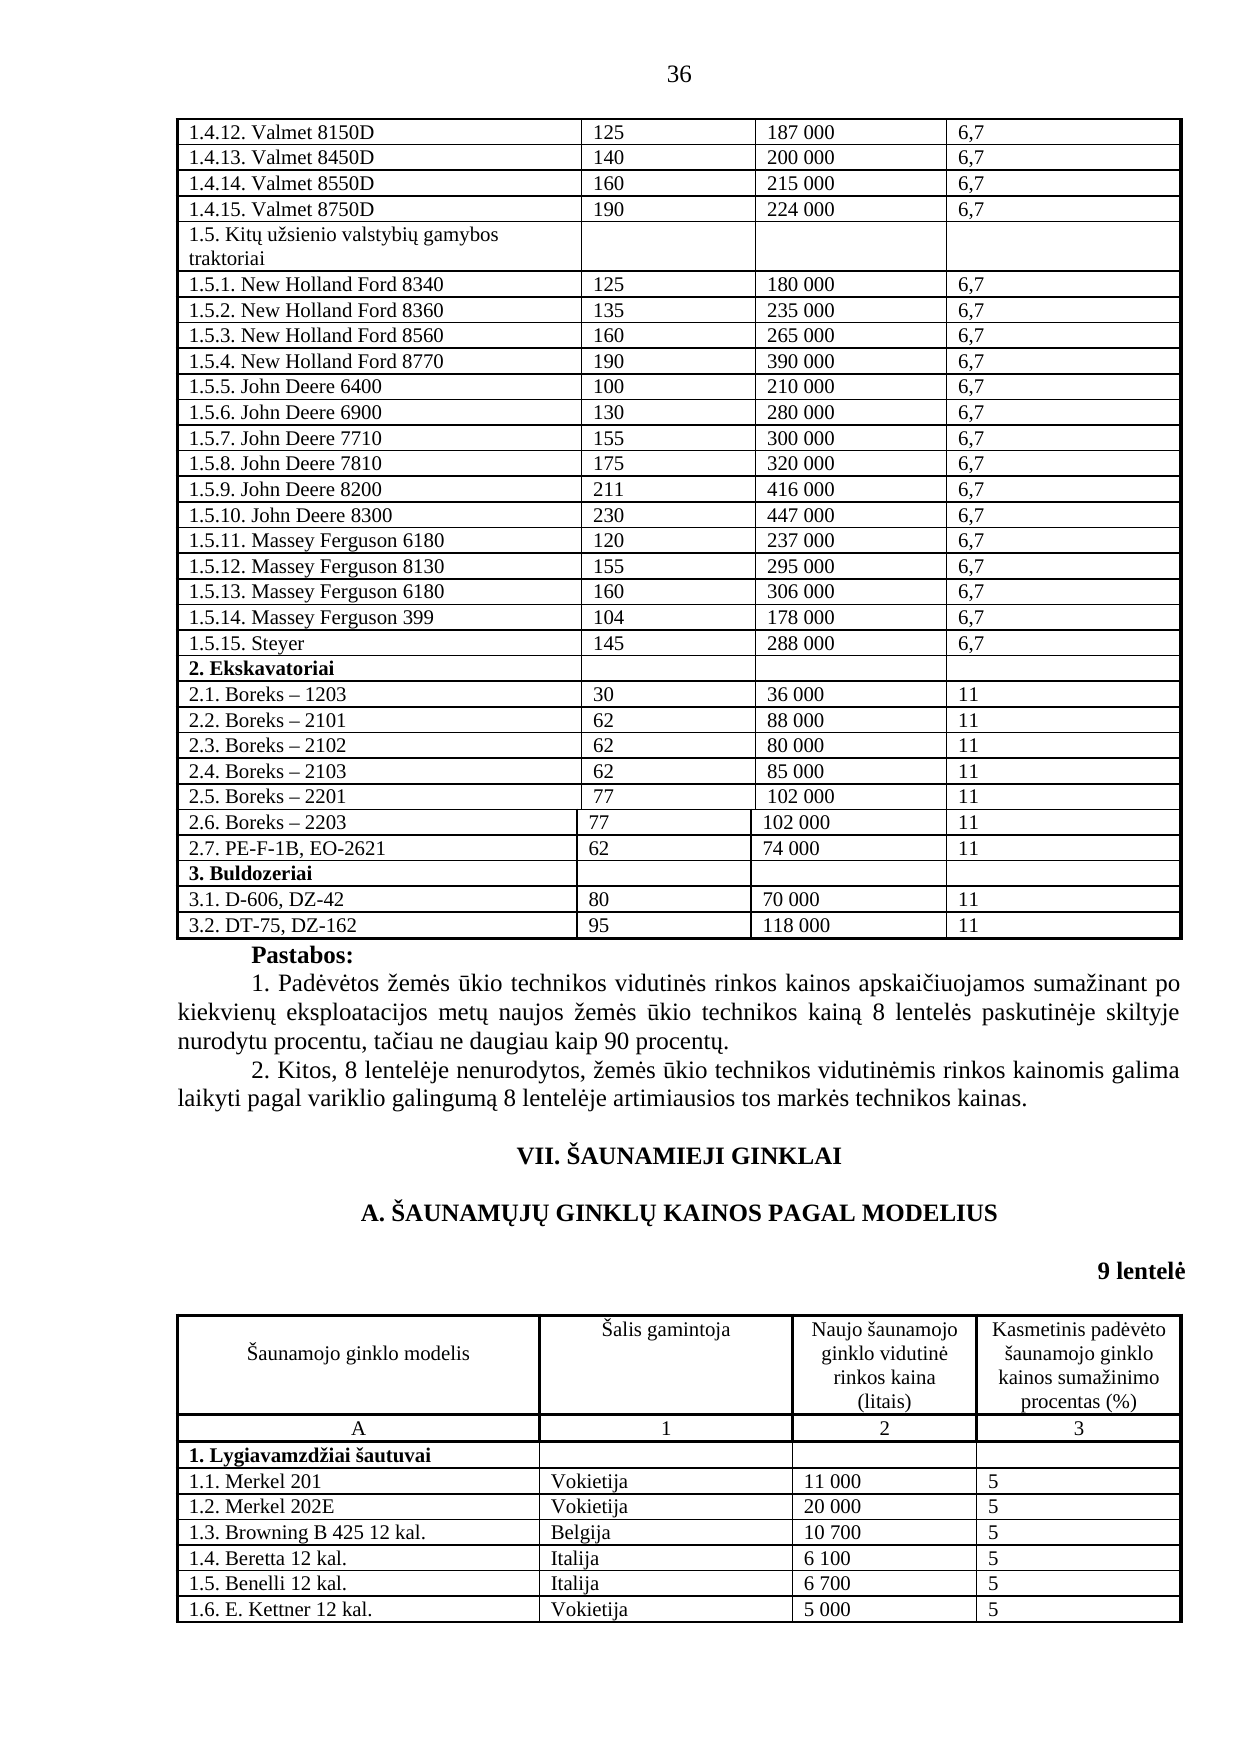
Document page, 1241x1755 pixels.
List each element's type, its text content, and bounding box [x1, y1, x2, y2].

table_cell 11 [947, 836, 1179, 860]
table_cell 145 [582, 631, 755, 655]
table_cell 1.5.7. John Deere 7710 [179, 426, 581, 450]
table_cell 1.5.4. New Holland Ford 8770 [179, 349, 581, 373]
table_cell 1.5.13. Massey Ferguson 6180 [179, 580, 581, 603]
table_cell 190 [582, 349, 755, 373]
table_cell 160 [582, 323, 755, 347]
table_cell 187 000 [756, 120, 946, 144]
table_cell 265 000 [756, 323, 946, 347]
table_cell 102 000 [752, 810, 946, 834]
table_cell 118 000 [752, 913, 946, 937]
table_cell 125 [582, 272, 755, 296]
table_cell 62 [582, 708, 755, 732]
table_cell 6,7 [947, 528, 1179, 552]
table_cell 2.3. Boreks – 2102 [179, 733, 581, 757]
table_cell Vokietija [540, 1495, 792, 1518]
table_cell 2.2. Boreks – 2101 [179, 708, 581, 732]
table_cell 6,7 [947, 298, 1179, 322]
table_cell 11 000 [793, 1469, 976, 1493]
table_cell 2.1. Boreks – 1203 [179, 682, 581, 706]
table_cell 100 [582, 375, 755, 398]
table_cell 1.5.2. New Holland Ford 8360 [179, 298, 581, 322]
table_cell Italija [540, 1571, 792, 1595]
table_cell 306 000 [756, 580, 946, 603]
table_cell 1.6. E. Kettner 12 kal. [179, 1597, 539, 1621]
table_cell 1.5.6. John Deere 6900 [179, 400, 581, 424]
table_cell [578, 861, 750, 885]
table_cell 11 [947, 810, 1179, 834]
text Pastabos: [177, 940, 1181, 968]
table_cell 95 [578, 913, 750, 937]
table_cell 70 000 [752, 887, 946, 911]
table_cell 2. Ekskavatoriai [179, 656, 581, 680]
text 9 lentelė [177, 1256, 1185, 1285]
table_cell 120 [582, 528, 755, 552]
table_cell 6,7 [947, 503, 1179, 527]
table_cell 1.5.3. New Holland Ford 8560 [179, 323, 581, 347]
table_cell 3.1. D-606, DZ-42 [179, 887, 576, 911]
table_cell 2.5. Boreks – 2201 [179, 785, 581, 808]
table_cell 6,7 [947, 197, 1179, 221]
table_cell 1.5. Kitų užsienio valstybių gamybos traktoriai [179, 222, 581, 270]
table_cell 5 [977, 1546, 1179, 1570]
table_cell [540, 1443, 792, 1467]
table_cell 1.5.11. Massey Ferguson 6180 [179, 528, 581, 552]
table_cell 6 100 [793, 1546, 976, 1570]
table_cell 235 000 [756, 298, 946, 322]
text 2. Kitos, 8 lentelėje nenurodytos, žemės ūkio technikos vidutinėmis rinkos kainomis galima laikyti pagal variklio galingumą 8 lentelėje artimiausios tos markės technikos kainas. [177, 1055, 1181, 1112]
table_cell 1.4. Beretta 12 kal. [179, 1546, 539, 1570]
table_cell 6,7 [947, 554, 1179, 578]
table_cell 224 000 [756, 197, 946, 221]
table_cell 1.5.15. Steyer [179, 631, 581, 655]
table_cell 200 000 [756, 145, 946, 169]
text 1. Padėvėtos žemės ūkio technikos vidutinės rinkos kainos apskaičiuojamos sumažinant po kiekvienų eksploatacijos metų naujos žemės ūkio technikos kainą 8 lentelės paskutinėje skiltyje nurodytu procentu, tačiau ne daugiau kaip 90 procentų. [177, 968, 1181, 1055]
table_cell 175 [582, 451, 755, 475]
table_cell 416 000 [756, 477, 946, 501]
table_cell 447 000 [756, 503, 946, 527]
table_cell 1.5.1. New Holland Ford 8340 [179, 272, 581, 296]
table_cell 11 [947, 708, 1179, 732]
table_cell 1.5.12. Massey Ferguson 8130 [179, 554, 581, 578]
table_cell 6,7 [947, 171, 1179, 195]
table_cell 6,7 [947, 451, 1179, 475]
text VII. ŠAUNAMIEJI GINKLAI [177, 1141, 1181, 1170]
table_cell A [179, 1416, 538, 1440]
table_cell 5 [977, 1597, 1179, 1621]
table_cell 300 000 [756, 426, 946, 450]
table_cell 1.3. Browning B 425 12 kal. [179, 1520, 539, 1544]
table_cell 288 000 [756, 631, 946, 655]
table_cell Vokietija [540, 1597, 792, 1621]
table_cell 5 [977, 1520, 1179, 1544]
table_cell 85 000 [756, 759, 946, 783]
table_cell 1.5.9. John Deere 8200 [179, 477, 581, 501]
table_cell Belgija [540, 1520, 792, 1544]
table_cell 1.5.5. John Deere 6400 [179, 375, 581, 398]
table_cell Italija [540, 1546, 792, 1570]
table_cell 6,7 [947, 120, 1179, 144]
table_cell 6,7 [947, 323, 1179, 347]
table_cell 155 [582, 554, 755, 578]
table_cell 11 [947, 759, 1179, 783]
table_cell 155 [582, 426, 755, 450]
table_cell 6,7 [947, 375, 1179, 398]
table_cell 6,7 [947, 349, 1179, 373]
table_cell 3.2. DT-75, DZ-162 [179, 913, 576, 937]
table_cell 6,7 [947, 272, 1179, 296]
table_cell 237 000 [756, 528, 946, 552]
table_cell 2.7. PE-F-1B, EO-2621 [179, 836, 576, 860]
table_cell 2 [794, 1416, 975, 1440]
table_cell 6,7 [947, 145, 1179, 169]
table_cell 140 [582, 145, 755, 169]
table_cell 1.5.14. Massey Ferguson 399 [179, 605, 581, 629]
table_header Kasmetinis padėvėto šaunamojo ginklo kainos sumažinimo procentas (%) [978, 1317, 1179, 1413]
table_cell 30 [582, 682, 755, 706]
table_cell 1.4.14. Valmet 8550D [179, 171, 581, 195]
text A. ŠAUNAMŲJŲ GINKLŲ KAINOS PAGAL MODELIUS [177, 1198, 1181, 1227]
table_cell 62 [578, 836, 750, 860]
table_cell [947, 861, 1179, 885]
table_cell 210 000 [756, 375, 946, 398]
table_cell [582, 222, 755, 270]
table_cell 80 000 [756, 733, 946, 757]
table_cell [756, 222, 946, 270]
table_cell 11 [947, 913, 1179, 937]
table_cell 6,7 [947, 477, 1179, 501]
table_cell 1.5.8. John Deere 7810 [179, 451, 581, 475]
table_cell 102 000 [756, 785, 946, 808]
table_cell 1.5. Benelli 12 kal. [179, 1571, 539, 1595]
table_cell 1.4.15. Valmet 8750D [179, 197, 581, 221]
table_cell [582, 656, 755, 680]
table_cell [752, 861, 946, 885]
table_cell 160 [582, 580, 755, 603]
table_cell 77 [578, 810, 750, 834]
table_cell 11 [947, 682, 1179, 706]
table_cell 74 000 [752, 836, 946, 860]
table_cell 1 [541, 1416, 791, 1440]
table_cell [947, 656, 1179, 680]
table_cell 77 [582, 785, 755, 808]
table_cell 6,7 [947, 631, 1179, 655]
table_cell [756, 656, 946, 680]
table_cell 5 [977, 1571, 1179, 1595]
table_header Šalis gamintoja [541, 1317, 791, 1413]
table_cell 1.1. Merkel 201 [179, 1469, 539, 1493]
table_cell 3. Buldozeriai [179, 861, 576, 885]
table_cell 190 [582, 197, 755, 221]
table_cell 6,7 [947, 426, 1179, 450]
table_cell 125 [582, 120, 755, 144]
table_cell 62 [582, 759, 755, 783]
table_cell 11 [947, 785, 1179, 808]
table_cell Vokietija [540, 1469, 792, 1493]
table_cell 10 700 [793, 1520, 976, 1544]
table_cell 6,7 [947, 400, 1179, 424]
table_cell 2.4. Boreks – 2103 [179, 759, 581, 783]
table_cell 1.2. Merkel 202E [179, 1495, 539, 1518]
table_cell 180 000 [756, 272, 946, 296]
table_cell [793, 1443, 976, 1467]
table_cell 80 [578, 887, 750, 911]
table_cell 5 000 [793, 1597, 976, 1621]
table_cell 280 000 [756, 400, 946, 424]
table_header Naujo šaunamojo ginklo vidutinė rinkos kaina (litais) [794, 1317, 975, 1413]
table_cell 88 000 [756, 708, 946, 732]
table_cell 36 000 [756, 682, 946, 706]
table_cell [977, 1443, 1179, 1467]
table_cell 130 [582, 400, 755, 424]
table_cell 1.4.13. Valmet 8450D [179, 145, 581, 169]
table_cell 320 000 [756, 451, 946, 475]
table_cell 5 [977, 1469, 1179, 1493]
table_cell 2.6. Boreks – 2203 [179, 810, 576, 834]
table_cell 211 [582, 477, 755, 501]
table_cell 295 000 [756, 554, 946, 578]
table_cell 6,7 [947, 580, 1179, 603]
table_cell 6,7 [947, 605, 1179, 629]
table_cell 11 [947, 733, 1179, 757]
table_cell 20 000 [793, 1495, 976, 1518]
table_cell 104 [582, 605, 755, 629]
table_cell 6 700 [793, 1571, 976, 1595]
table_cell 230 [582, 503, 755, 527]
table_cell 215 000 [756, 171, 946, 195]
table_header Šaunamojo ginklo modelis [179, 1317, 538, 1413]
table_cell 178 000 [756, 605, 946, 629]
table_cell 135 [582, 298, 755, 322]
table_cell 160 [582, 171, 755, 195]
table_cell 1.5.10. John Deere 8300 [179, 503, 581, 527]
table_cell 5 [977, 1495, 1179, 1518]
table_cell 390 000 [756, 349, 946, 373]
table_cell 62 [582, 733, 755, 757]
table_cell [947, 222, 1179, 270]
table_cell 1. Lygiavamzdžiai šautuvai [179, 1443, 539, 1467]
table_cell 1.4.12. Valmet 8150D [179, 120, 581, 144]
table_cell 3 [978, 1416, 1179, 1440]
table_cell 11 [947, 887, 1179, 911]
